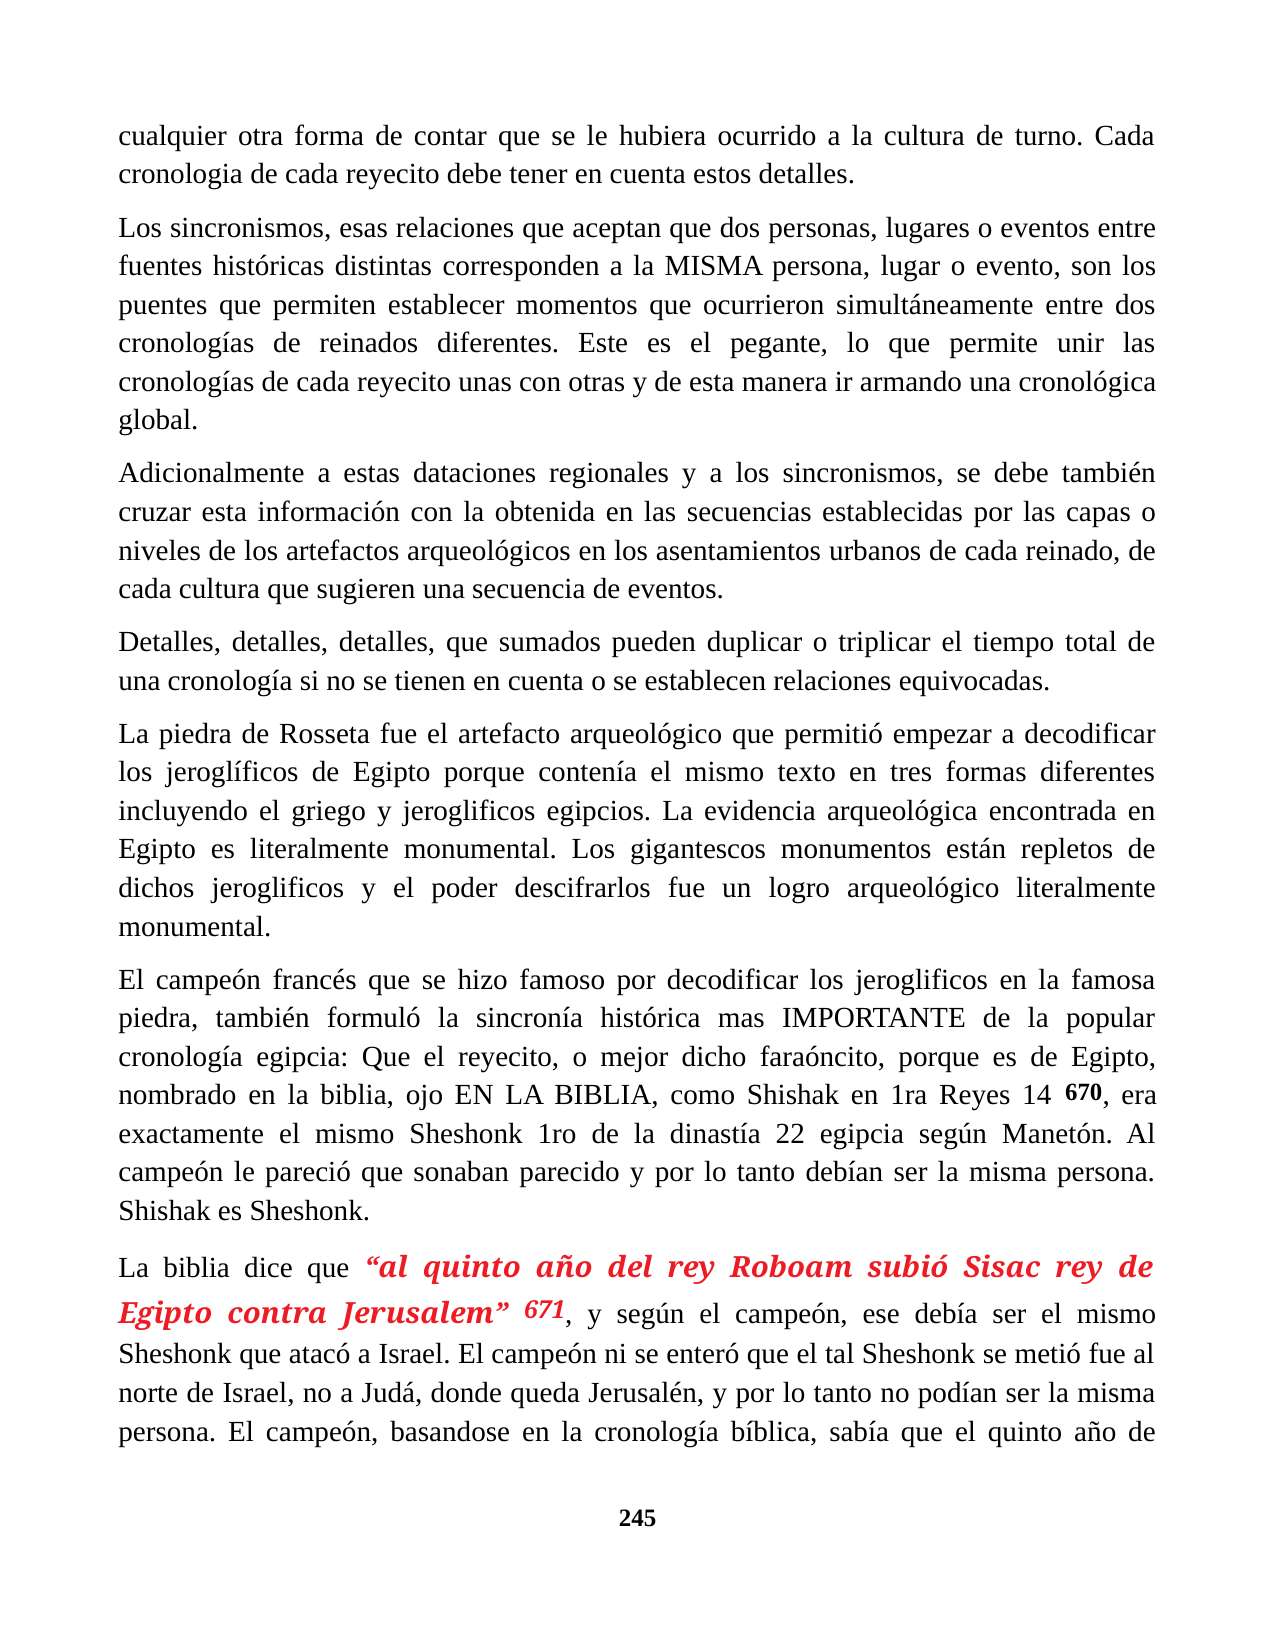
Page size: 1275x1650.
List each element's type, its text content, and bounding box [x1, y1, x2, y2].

text El campeón francés que se hizo famoso por decodificar los jeroglificos en la famosa piedra, también formuló la sincronía histórica mas IMPORTANTE de la popular cronología egipcia: Que el reyecito, o mejor dicho faraóncito, porque es de Egipto, nombrado en la biblia, ojo EN LA BIBLIA, como Shishak en 1ra Reyes 14 , era exactamente el mismo Sheshonk 1ro de la dinastía 22 egipcia según Manetón. Al campeón le pareció que sonaban parecido y por lo tanto debían ser la misma persona. Shishak es Sheshonk. [118, 962, 1157, 1227]
text La biblia dice que “al quinto año del rey Roboam subió Sisac rey de Egipto contra Jerusalem” , y según el campeón, ese debía ser el mismo Sheshonk que atacó a Israel. El campeón ni se enteró que el tal Sheshonk se metió fue al norte de Israel, no a Judá, donde queda Jerusalén, y por lo tanto no podían ser la misma persona. El campeón, basandose en la cronología bíblica, sabía que el quinto año de [118, 1246, 1157, 1447]
text Detalles, detalles, detalles, que sumados pueden duplicar o triplicar el tiempo total de una cronología si no se tienen en cuenta o se establecen relaciones equivocadas. [118, 624, 1157, 696]
text Los sincronismos, esas relaciones que aceptan que dos personas, lugares o eventos entre fuentes históricas distintas corresponden a la MISMA persona, lugar o evento, son los puentes que permiten establecer momentos que ocurrieron simultáneamente entre dos cronologías de reinados diferentes. Este es el pegante, lo que permite unir las cronologías de cada reyecito unas con otras y de esta manera ir armando una cronológica global. [118, 210, 1157, 436]
text Adicionalmente a estas dataciones regionales y a los sincronismos, se debe también cruzar esta información con la obtenida en las secuencias establecidas por las capas o niveles de los artefactos arqueológicos en los asentamientos urbanos de cada reinado, de cada cultura que sugieren una secuencia de eventos. [118, 456, 1157, 605]
text La piedra de Rosseta fue el artefacto arqueológico que permitió empezar a decodificar los jeroglíficos de Egipto porque contenía el mismo texto en tres formas diferentes incluyendo el griego y jeroglificos egipcios. La evidencia arqueológica encontrada en Egipto es literalmente monumental. Los gigantescos monumentos están repletos de dichos jeroglificos y el poder descifrarlos fue un logro arqueológico literalmente monumental. [118, 716, 1157, 942]
text cualquier otra forma de contar que se le hubiera ocurrido a la cultura de turno. Cada cronologia de cada reyecito debe tener en cuenta estos detalles. [118, 118, 1157, 190]
